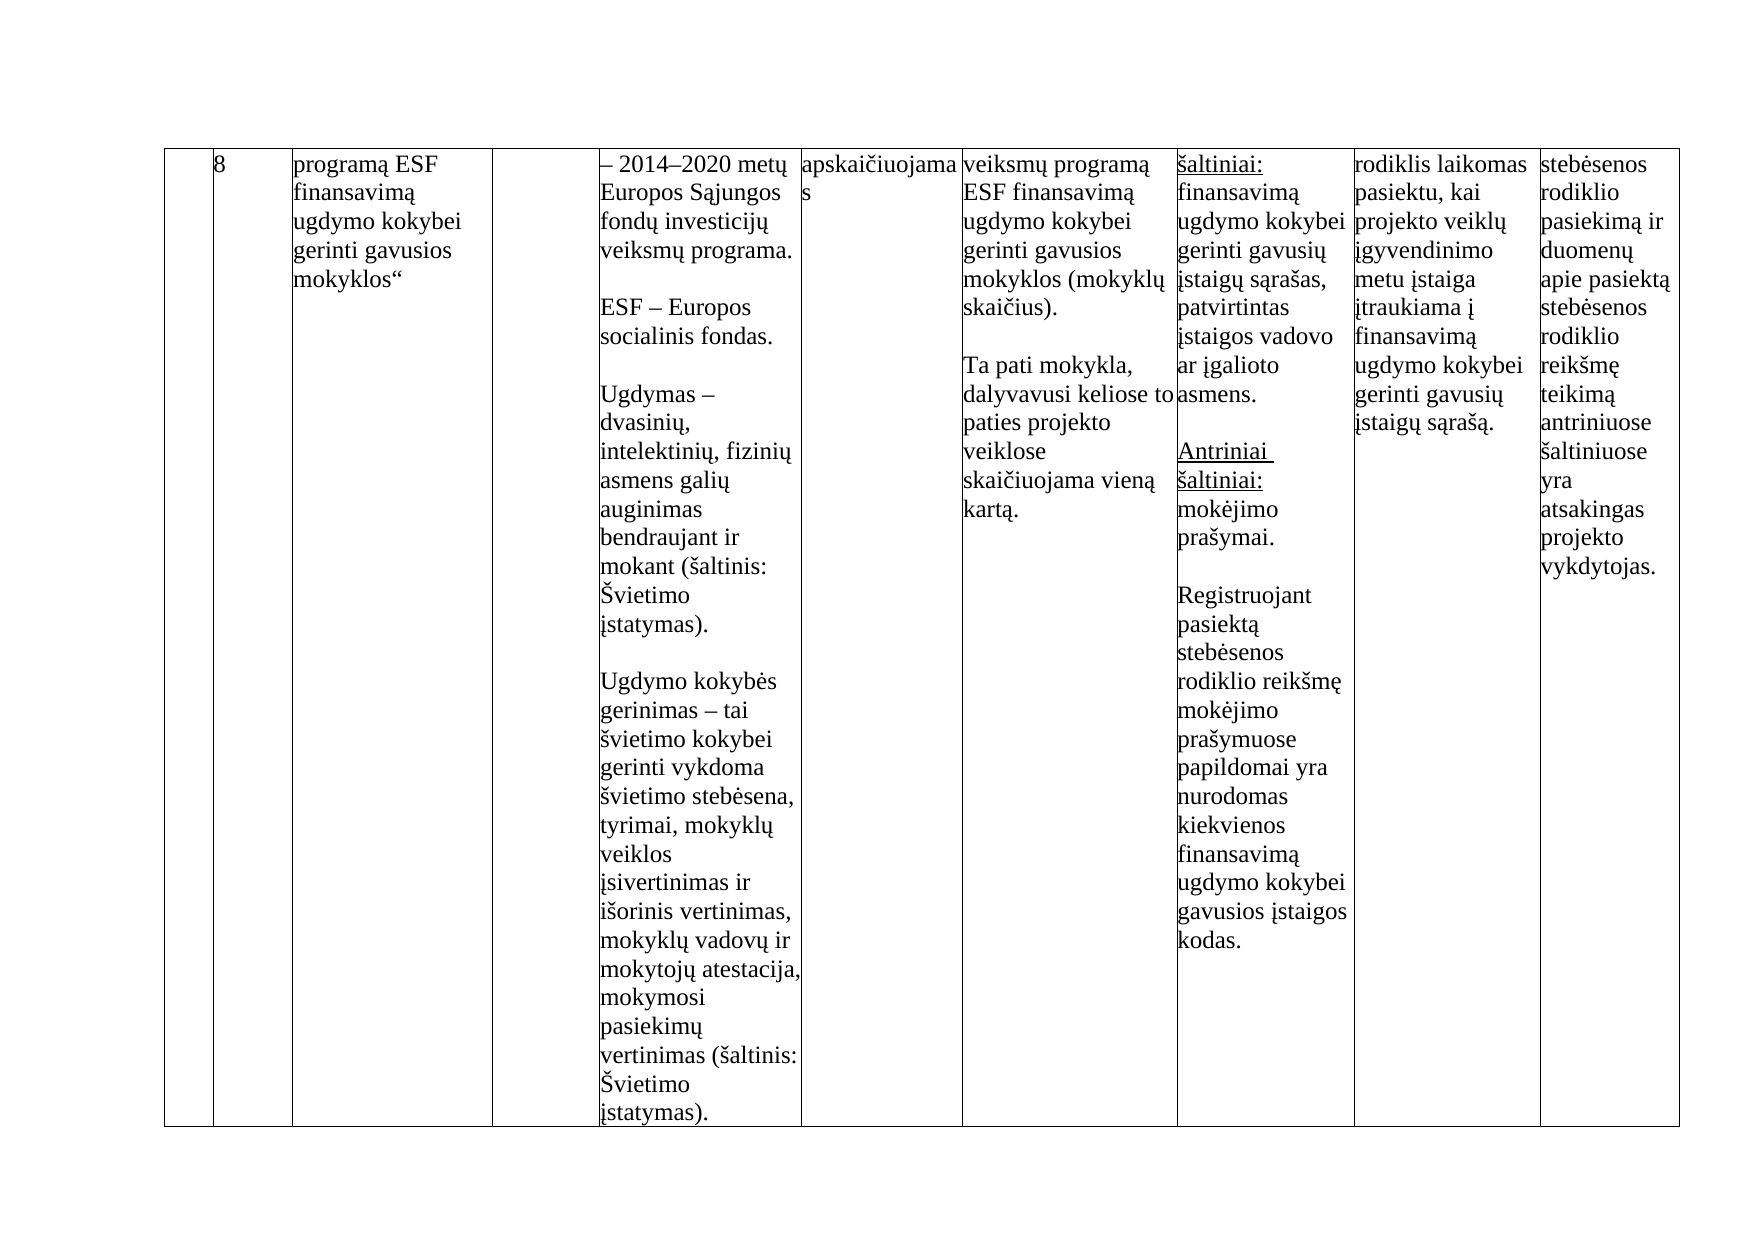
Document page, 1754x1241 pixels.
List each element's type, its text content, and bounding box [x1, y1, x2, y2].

table_cell rodiklis laikomas pasiektu, kai projekto veiklų įgyvendinimo metu įstaiga įtraukiama į finansavimą ugdymo kokybei gerinti gavusių įstaigų sąrašą. [1355, 149, 1540, 1126]
table_cell stebėsenos rodiklio pasiekimą ir duomenų apie pasiektą stebėsenos rodiklio reikšmę teikimą antriniuose šaltiniuose yra atsakingas projekto vykdytojas. [1541, 149, 1679, 1126]
table_cell 8 [214, 149, 292, 1126]
table_cell programą ESF finansavimą ugdymo kokybei gerinti gavusios mokyklos“ [293, 149, 492, 1126]
table_cell apskaičiuojamas [802, 149, 962, 1126]
table_cell – 2014–2020 metų Europos Sąjungos fondų investicijų veiksmų programa. ESF – Europos socialinis fondas. Ugdymas – dvasinių, intelektinių, fizinių asmens galių auginimas bendraujant ir mokant (šaltinis: Švietimo įstatymas). Ugdymo kokybės gerinimas – tai švietimo kokybei gerinti vykdoma švietimo stebėsena, tyrimai, mokyklų veiklos įsivertinimas ir išorinis vertinimas, mokyklų vadovų ir mokytojų atestacija, mokymosi pasiekimų vertinimas (šaltinis: Švietimo įstatymas). [600, 149, 801, 1126]
table_cell veiksmų programą ESF finansavimą ugdymo kokybei gerinti gavusios mokyklos (mokyklų skaičius). Ta pati mokykla, dalyvavusi keliose to paties projekto veiklose skaičiuojama vieną kartą. [963, 149, 1177, 1126]
table_cell šaltiniai: finansavimą ugdymo kokybei gerinti gavusių įstaigų sąrašas, patvirtintas įstaigos vadovo ar įgalioto asmens. Antriniai šaltiniai: mokėjimo prašymai. Registruojant pasiektą stebėsenos rodiklio reikšmę mokėjimo prašymuose papildomai yra nurodomas kiekvienos finansavimą ugdymo kokybei gavusios įstaigos kodas. [1178, 149, 1354, 1126]
table_cell [165, 149, 213, 1126]
table_cell [493, 149, 599, 1126]
